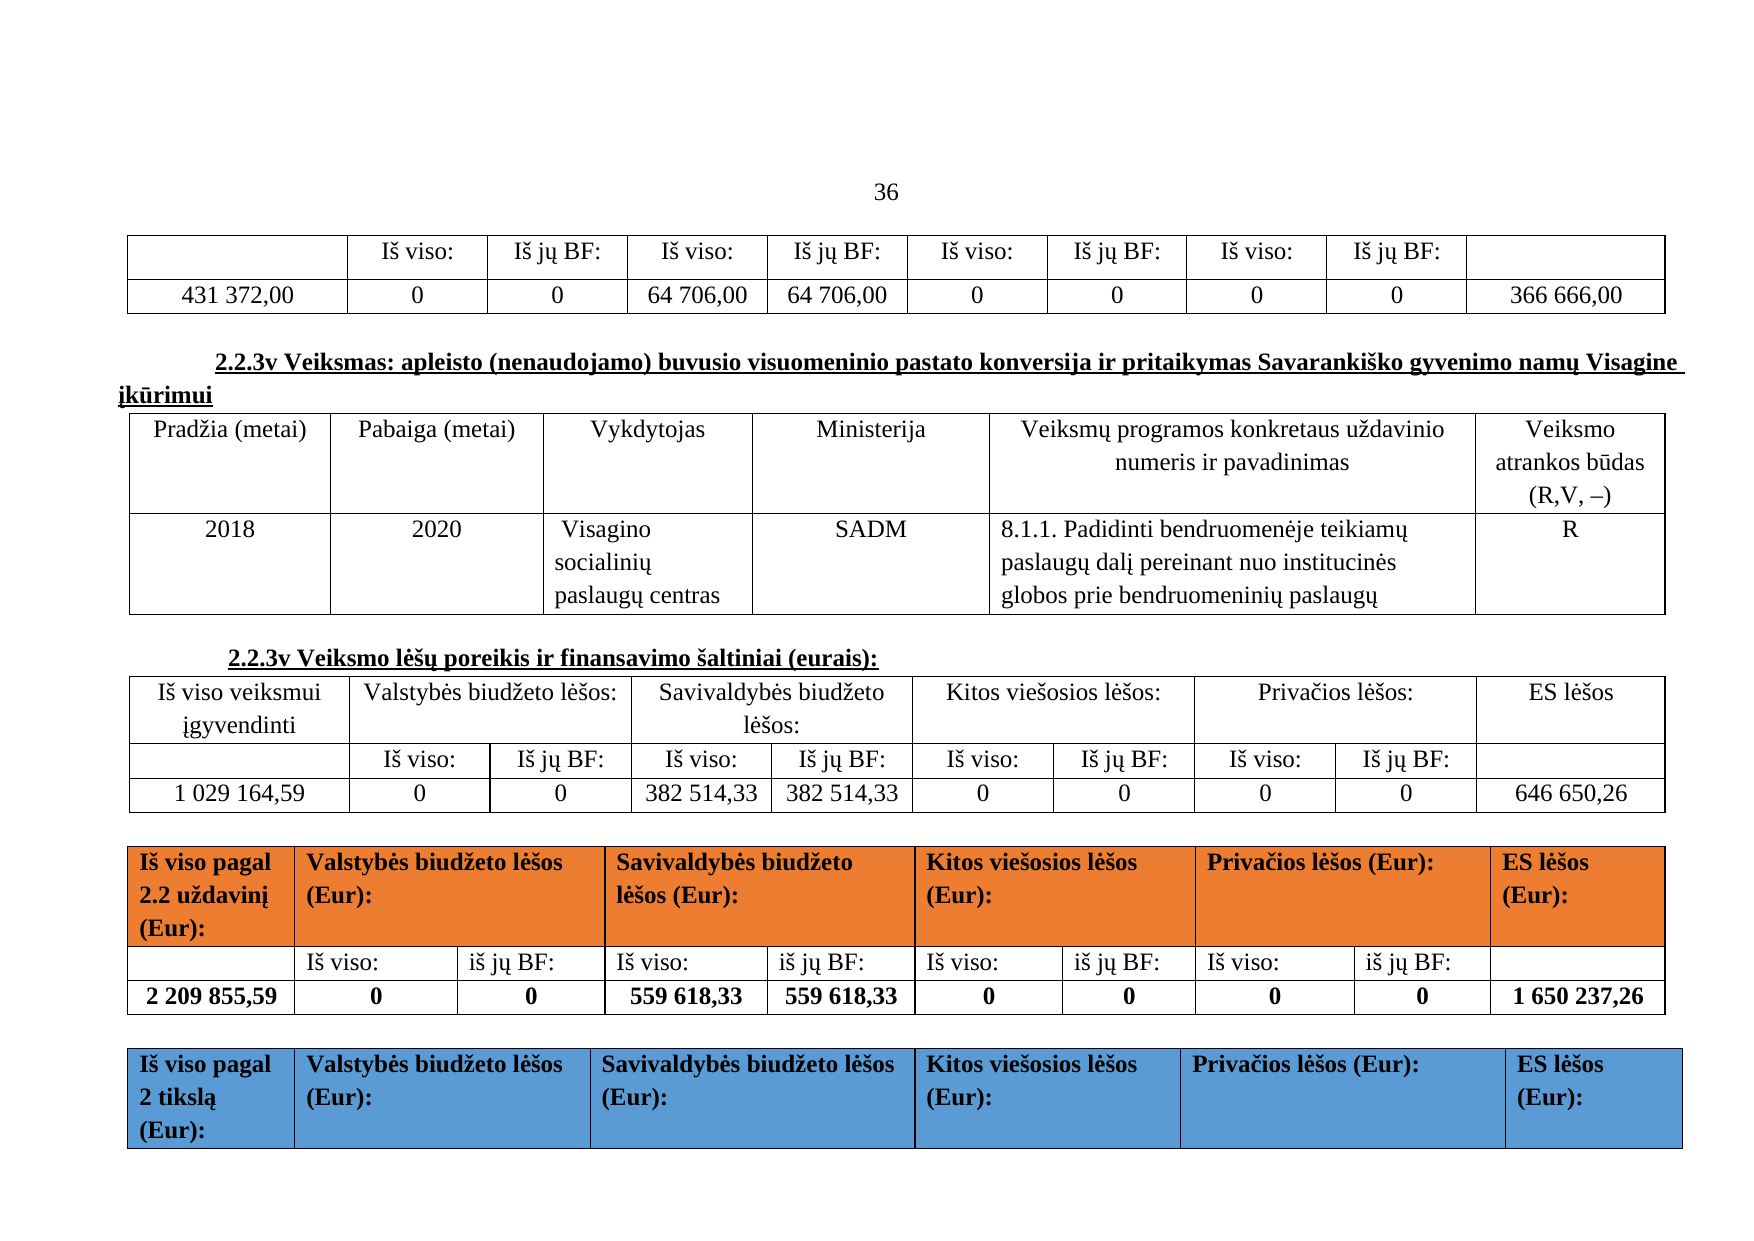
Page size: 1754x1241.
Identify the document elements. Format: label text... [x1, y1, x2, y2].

table_header Pradžia (metai) [130, 414, 330, 513]
table_cell Iš jų BF: [488, 236, 627, 279]
table_header Privačios lėšos (Eur): [1196, 847, 1490, 946]
table_cell 0 [1327, 280, 1466, 313]
table_cell Iš viso: [350, 744, 489, 777]
table_cell 366 666,00 [1467, 280, 1664, 313]
table_cell 0 [908, 280, 1047, 313]
table_cell [128, 947, 294, 980]
table_cell Visagino socialinių paslaugų centras [544, 514, 752, 613]
table_cell 0 [348, 280, 487, 313]
table_header Pabaiga (metai) [331, 414, 543, 513]
text 2.2.3v Veiksmo lėšų poreikis ir finansavimo šaltiniai (eurais): [118, 643, 1654, 672]
table_header Savivaldybės biudžeto lėšos (Eur): [591, 1049, 914, 1148]
table_cell Iš jų BF: [491, 744, 631, 777]
table_header Savivaldybės biudžeto lėšos (Eur): [606, 847, 914, 946]
table_cell 0 [350, 779, 489, 812]
table_header Kitos viešosios lėšos (Eur): [916, 1049, 1180, 1148]
table_cell 0 [916, 981, 1062, 1014]
table_cell Iš viso: [1187, 236, 1326, 279]
table_cell 0 [1195, 779, 1335, 812]
table_header Iš viso veiksmui įgyvendinti [130, 677, 349, 743]
table_cell iš jų BF: [458, 947, 604, 980]
table_cell iš jų BF: [1063, 947, 1195, 980]
table_cell Iš jų BF: [1327, 236, 1466, 279]
table_cell [1467, 236, 1664, 279]
table_cell 0 [491, 779, 631, 812]
table_cell 431 372,00 [128, 280, 347, 313]
table_cell Iš viso: [606, 947, 767, 980]
table_header Valstybės biudžeto lėšos: [350, 677, 631, 743]
table_cell 0 [1355, 981, 1490, 1014]
table_cell 64 706,00 [628, 280, 767, 313]
table_cell iš jų BF: [768, 947, 914, 980]
table_cell 0 [913, 779, 1053, 812]
table_cell 2020 [331, 514, 543, 613]
text 2.2.3v Veiksmas: apleisto (nenaudojamo) buvusio visuomeninio pastato konversija ir pritaikymas Savarankiško gyvenimo namų Visagine įkūrimui [118, 347, 1754, 409]
table_cell Iš viso: [1196, 947, 1354, 980]
table_header ES lėšos (Eur): [1506, 1049, 1682, 1148]
table_cell Iš viso: [913, 744, 1053, 777]
table_header ES lėšos (Eur): [1491, 847, 1664, 946]
table_cell 1 650 237,26 [1491, 981, 1664, 1014]
table_header Savivaldybės biudžeto lėšos: [632, 677, 912, 743]
table_cell 0 [1048, 280, 1186, 313]
table_cell Iš jų BF: [1048, 236, 1186, 279]
table_cell 0 [1336, 779, 1476, 812]
table_header Privačios lėšos: [1195, 677, 1476, 743]
table_header Vykdytojas [544, 414, 752, 513]
table_cell 0 [295, 981, 457, 1014]
table_cell Iš viso: [916, 947, 1062, 980]
table_header Kitos viešosios lėšos: [913, 677, 1194, 743]
table_header Ministerija [753, 414, 989, 513]
table_cell [130, 744, 349, 777]
table_header Valstybės biudžeto lėšos (Eur): [295, 847, 604, 946]
table_cell 0 [1196, 981, 1354, 1014]
table_cell 646 650,26 [1477, 779, 1664, 812]
table_cell Iš jų BF: [1336, 744, 1476, 777]
table_cell 0 [458, 981, 604, 1014]
table_cell 64 706,00 [768, 280, 907, 313]
table_cell 382 514,33 [772, 779, 912, 812]
table_header Privačios lėšos (Eur): [1181, 1049, 1505, 1148]
table_cell Iš viso: [1195, 744, 1335, 777]
table_cell 2018 [130, 514, 330, 613]
table_cell iš jų BF: [1355, 947, 1490, 980]
table_cell Iš viso: [908, 236, 1047, 279]
table_header ES lėšos [1477, 677, 1664, 743]
table_cell Iš jų BF: [768, 236, 907, 279]
table_cell 1 029 164,59 [130, 779, 349, 812]
table_cell 0 [488, 280, 627, 313]
table_header Iš viso pagal 2 tikslą (Eur): [128, 1049, 294, 1148]
table_header Kitos viešosios lėšos (Eur): [916, 847, 1195, 946]
table_header Iš viso pagal 2.2 uždavinį (Eur): [128, 847, 294, 946]
table_cell SADM [753, 514, 989, 613]
table_cell Iš viso: [295, 947, 457, 980]
table_cell [128, 236, 347, 279]
table_cell R [1476, 514, 1664, 613]
table_cell 8.1.1. Padidinti bendruomenėje teikiamų paslaugų dalį pereinant nuo institucinės globos prie bendruomeninių paslaugų [990, 514, 1475, 613]
table_cell Iš jų BF: [772, 744, 912, 777]
table_cell Iš viso: [632, 744, 771, 777]
table_cell 559 618,33 [606, 981, 767, 1014]
table_cell Iš jų BF: [1054, 744, 1194, 777]
table_cell 382 514,33 [632, 779, 771, 812]
table_header Veiksmo atrankos būdas (R,V, –) [1476, 414, 1664, 513]
table_header Valstybės biudžeto lėšos (Eur): [295, 1049, 590, 1148]
table_cell 0 [1187, 280, 1326, 313]
table_cell Iš viso: [348, 236, 487, 279]
table_cell [1491, 947, 1664, 980]
table_cell [1477, 744, 1664, 777]
table_header Veiksmų programos konkretaus uždavinio numeris ir pavadinimas [990, 414, 1475, 513]
table_cell 0 [1063, 981, 1195, 1014]
table_cell 0 [1054, 779, 1194, 812]
table_cell 559 618,33 [768, 981, 914, 1014]
table_cell Iš viso: [628, 236, 767, 279]
table_cell 2 209 855,59 [128, 981, 294, 1014]
